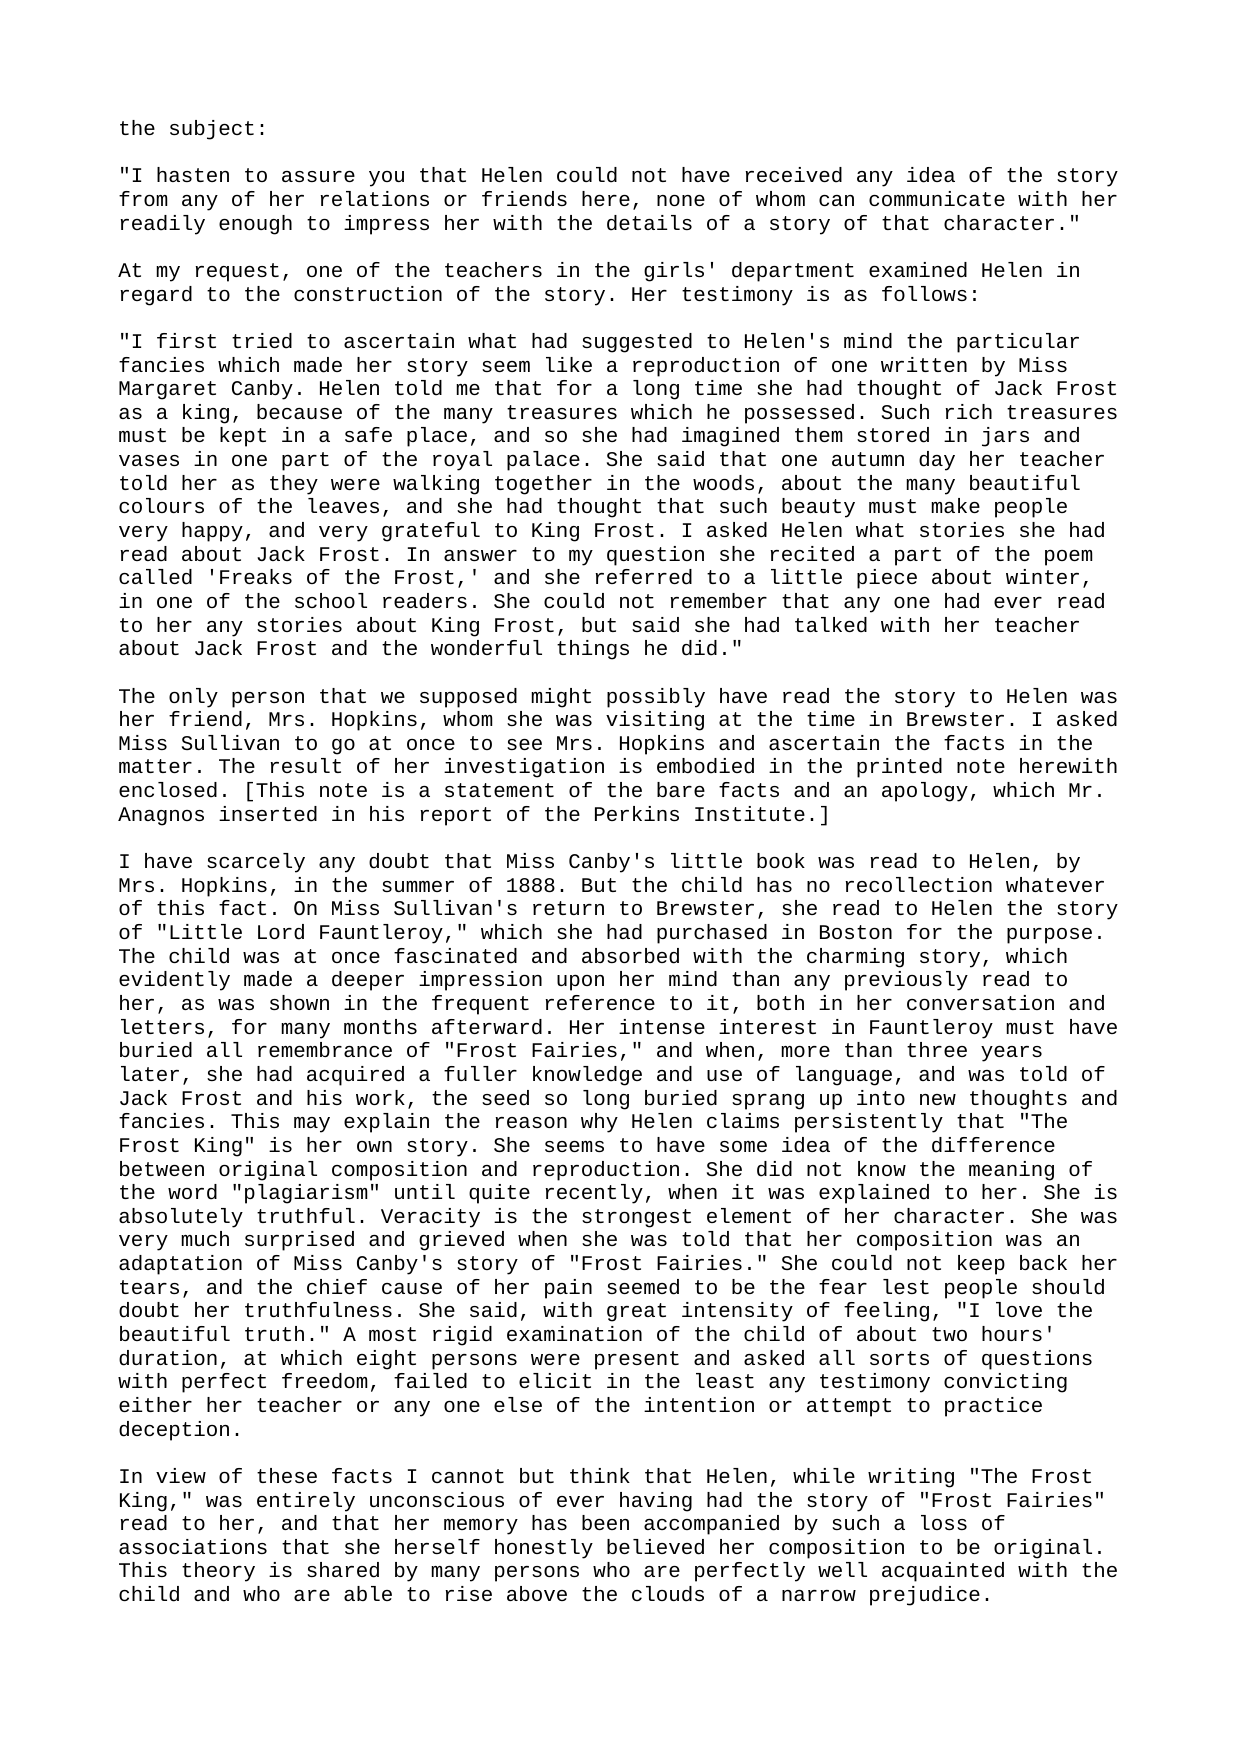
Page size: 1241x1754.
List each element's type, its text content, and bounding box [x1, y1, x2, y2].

text In view of these facts I cannot but think that Helen, while writing "The Frost King," was entirely unconscious of ever having had the story of "Frost Fairies" read to her, and that her memory has been accompanied by such a loss of associations that she herself honestly believed her composition to be original. This theory is shared by many persons who are perfectly well acquainted with the child and who are able to rise above the clouds of a narrow prejudice. [118, 1466, 1122, 1608]
text "I first tried to ascertain what had suggested to Helen's mind the particular fancies which made her story seem like a reproduction of one written by Miss Margaret Canby. Helen told me that for a long time she had thought of Jack Frost as a king, because of the many treasures which he possessed. Such rich treasures must be kept in a safe place, and so she had imagined them stored in jars and vases in one part of the royal palace. She said that one autumn day her teacher told her as they were walking together in the woods, about the many beautiful colours of the leaves, and she had thought that such beauty must make people very happy, and very grateful to King Frost. I asked Helen what stories she had read about Jack Frost. In answer to my question she recited a part of the poem called 'Freaks of the Frost,' and she referred to a little piece about winter, in one of the school readers. She could not remember that any one had ever read to her any stories about King Frost, but said she had talked with her teacher about Jack Frost and the wonderful things he did." [118, 331, 1122, 662]
text I have scarcely any doubt that Miss Canby's little book was read to Helen, by Mrs. Hopkins, in the summer of 1888. But the child has no recollection whatever of this fact. On Miss Sullivan's return to Brewster, she read to Helen the story of "Little Lord Fauntleroy," which she had purchased in Boston for the purpose. The child was at once fascinated and absorbed with the charming story, which evidently made a deeper impression upon her mind than any previously read to her, as was shown in the frequent reference to it, both in her conversation and letters, for many months afterward. Her intense interest in Fauntleroy must have buried all remembrance of "Frost Fairies," and when, more than three years later, she had acquired a fuller knowledge and use of language, and was told of Jack Frost and his work, the seed so long buried sprang up into new thoughts and fancies. This may explain the reason why Helen claims persistently that "The Frost King" is her own story. She seems to have some idea of the difference between original composition and reproduction. She did not know the meaning of the word "plagiarism" until quite recently, when it was explained to her. She is absolutely truthful. Veracity is the strongest element of her character. She was very much surprised and grieved when she was told that her composition was an adaptation of Miss Canby's story of "Frost Fairies." She could not keep back her tears, and the chief cause of her pain seemed to be the fear lest people should doubt her truthfulness. She said, with great intensity of feeling, "I love the beautiful truth." A most rigid examination of the child of about two hours' duration, at which eight persons were present and asked all sorts of questions with perfect freedom, failed to elicit in the least any testimony convicting either her teacher or any one else of the intention or attempt to practice deception. [118, 851, 1122, 1442]
text "I hasten to assure you that Helen could not have received any idea of the story from any of her relations or friends here, none of whom can communicate with her readily enough to impress her with the details of a story of that character." [118, 165, 1122, 236]
text the subject: [118, 118, 1122, 142]
text The only person that we supposed might possibly have read the story to Helen was her friend, Mrs. Hopkins, whom she was visiting at the time in Brewster. I asked Miss Sullivan to go at once to see Mrs. Hopkins and ascertain the facts in the matter. The result of her investigation is embodied in the printed note herewith enclosed. [This note is a statement of the bare facts and an apology, which Mr. Anagnos inserted in his report of the Perkins Institute.] [118, 686, 1122, 827]
text At my request, one of the teachers in the girls' department examined Helen in regard to the construction of the story. Her testimony is as follows: [118, 260, 1122, 307]
